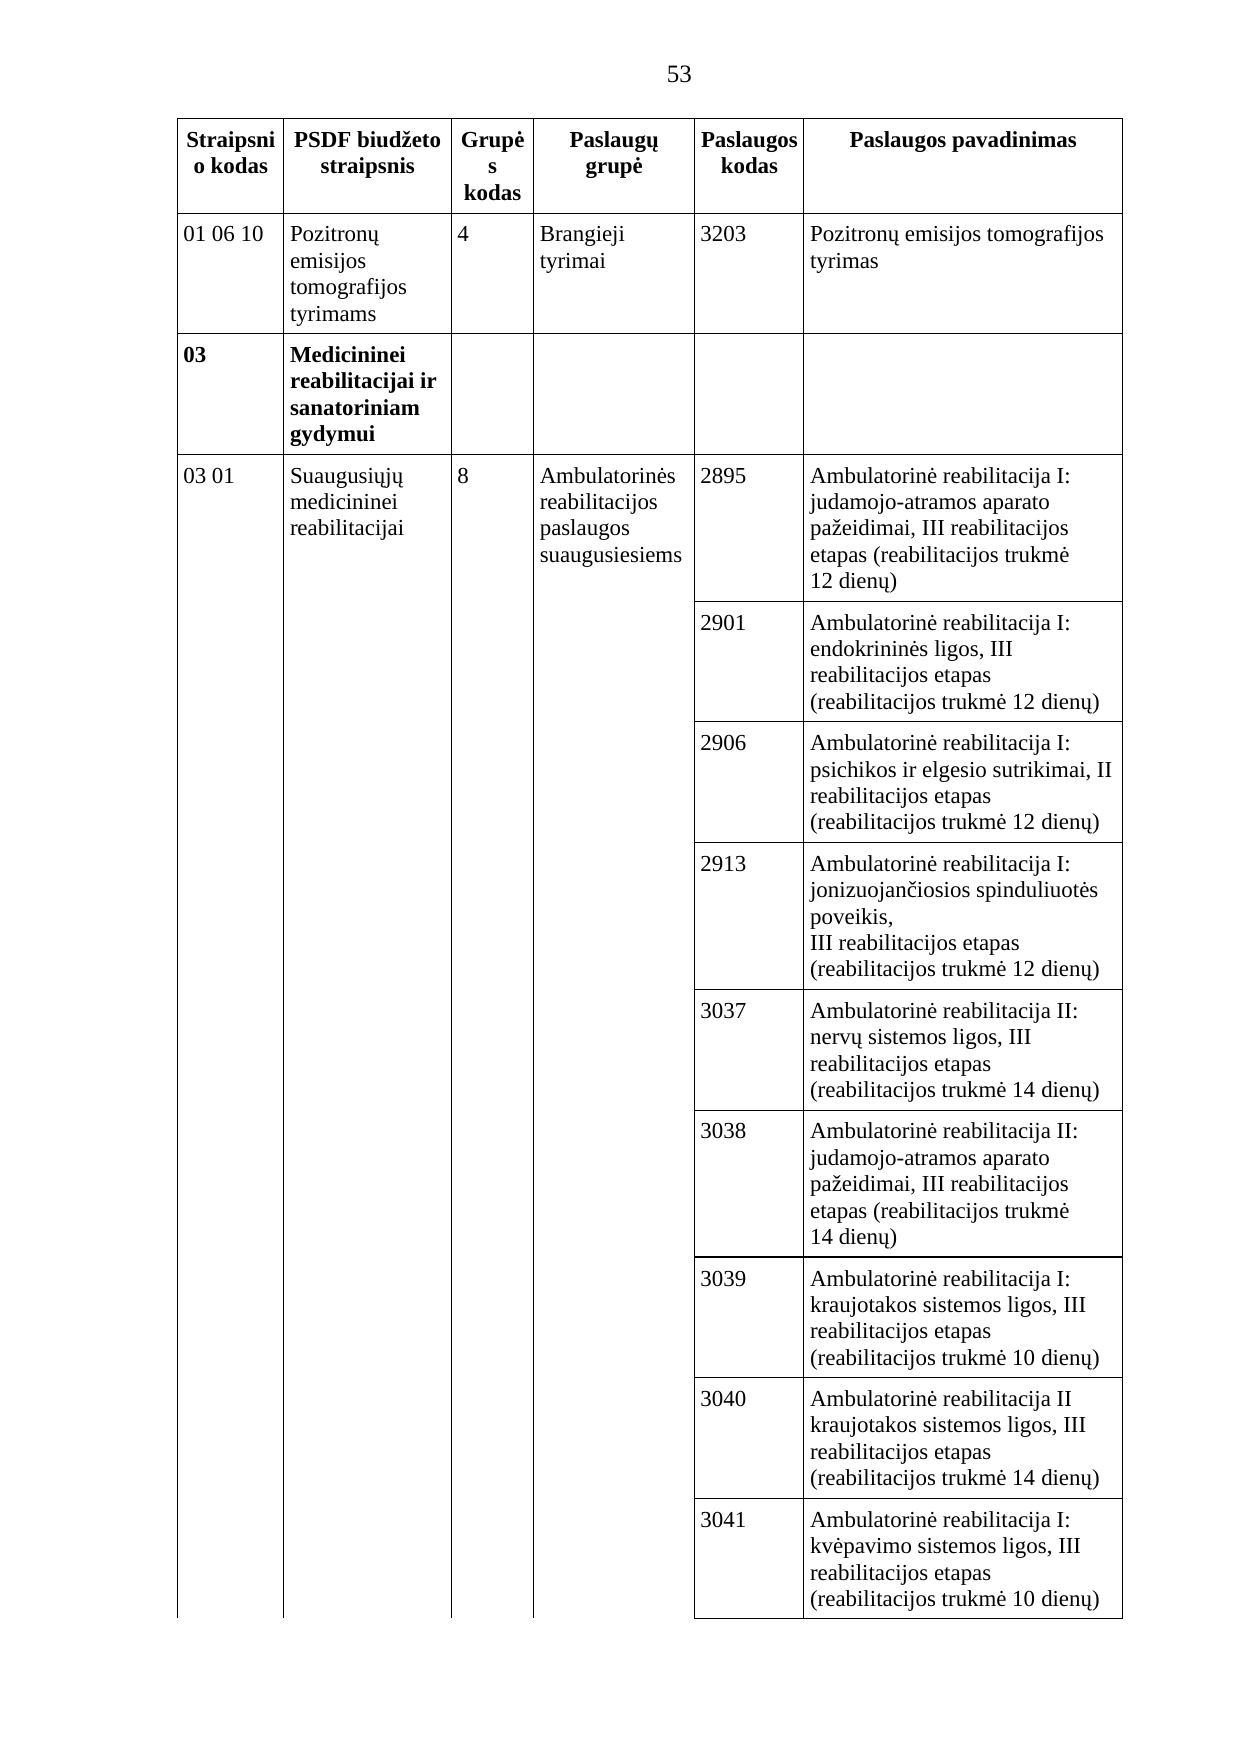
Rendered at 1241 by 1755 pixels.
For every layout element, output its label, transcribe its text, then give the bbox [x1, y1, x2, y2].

table_cell 03 [178, 334, 283, 454]
table_cell [178, 989, 283, 1109]
table_cell Medicininei reabilitacijai ir sanatoriniam gydymui [284, 334, 451, 454]
table_header Paslaugos pavadinimas [804, 119, 1122, 212]
table_cell 2895 [695, 455, 803, 601]
table_cell [284, 1377, 451, 1498]
table_cell [284, 842, 451, 989]
table_cell [178, 721, 283, 842]
table_cell Suaugusiųjų medicininei reabilitacijai [284, 455, 451, 601]
table_cell [452, 1110, 533, 1256]
table_cell [178, 1110, 283, 1256]
table_cell 2913 [695, 843, 803, 989]
table_cell [284, 1110, 451, 1256]
table_header Paslaugos kodas [695, 119, 803, 212]
table_cell Ambulatorinė reabilitacija I: psichikos ir elgesio sutrikimai, II reabilitacijos etapas (reabilitacijos trukmė 12 dienų) [804, 722, 1122, 842]
table_cell Ambulatorinė reabilitacija I: kvėpavimo sistemos ligos, III reabilitacijos etapas (reabilitacijos trukmė 10 dienų) [804, 1499, 1122, 1618]
table_cell Ambulatorinė reabilitacija II kraujotakos sistemos ligos, III reabilitacijos etapas (reabilitacijos trukmė 14 dienų) [804, 1378, 1122, 1498]
table_cell Ambulatorinė reabilitacija I: judamojo-atramos aparato pažeidimai, III reabilitacijos etapas (reabilitacijos trukmė 12 dienų) [804, 455, 1122, 601]
table_cell [534, 842, 694, 989]
table_cell [534, 1256, 694, 1377]
table_cell [452, 989, 533, 1109]
table_cell 3039 [695, 1258, 803, 1377]
table_cell 03 01 [178, 455, 283, 601]
table_cell 3037 [695, 990, 803, 1109]
table_cell [284, 989, 451, 1109]
table_header Grupės kodas [452, 119, 533, 212]
table_cell Ambulatorinė reabilitacija I: endokrininės ligos, III reabilitacijos etapas (reabilitacijos trukmė 12 dienų) [804, 602, 1122, 721]
table_cell [178, 1498, 283, 1618]
table_cell [534, 1498, 694, 1618]
table_cell Ambulatorinė reabilitacija I: jonizuojančiosios spinduliuotės poveikis, III reabilitacijos etapas (reabilitacijos trukmė 12 dienų) [804, 843, 1122, 989]
table_cell [178, 1256, 283, 1377]
table_cell [452, 842, 533, 989]
table_cell [178, 842, 283, 989]
table_cell Brangieji tyrimai [534, 214, 694, 333]
table_cell [284, 601, 451, 721]
table_cell [452, 1377, 533, 1498]
table_cell [695, 334, 803, 454]
table_cell [452, 1256, 533, 1377]
table_cell [534, 721, 694, 842]
table_cell [284, 1498, 451, 1618]
table_header Straipsnio kodas [178, 119, 283, 212]
table_cell [452, 1498, 533, 1618]
table_cell [534, 334, 694, 454]
table_cell [452, 721, 533, 842]
table_cell [804, 334, 1122, 454]
table_cell 3041 [695, 1499, 803, 1618]
table_cell [534, 989, 694, 1109]
table_cell 3040 [695, 1378, 803, 1498]
table_cell Ambulatorinė reabilitacija II: nervų sistemos ligos, III reabilitacijos etapas (reabilitacijos trukmė 14 dienų) [804, 990, 1122, 1109]
table_header Paslaugų grupė [534, 119, 694, 212]
table_cell 3038 [695, 1111, 803, 1256]
table_cell Ambulatorinės reabilitacijos paslaugos suaugusiesiems [534, 455, 694, 601]
table_cell Pozitronų emisijos tomografijos tyrimas [804, 214, 1122, 333]
table_cell Pozitronų emisijos tomografijos tyrimams [284, 214, 451, 333]
table_cell Ambulatorinė reabilitacija I: kraujotakos sistemos ligos, III reabilitacijos etapas (reabilitacijos trukmė 10 dienų) [804, 1258, 1122, 1377]
table_cell 01 06 10 [178, 214, 283, 333]
table_cell 8 [452, 455, 533, 601]
table_cell [452, 601, 533, 721]
table_cell [284, 1256, 451, 1377]
table_cell [452, 334, 533, 454]
table_cell 2906 [695, 722, 803, 842]
table_cell 2901 [695, 602, 803, 721]
table_cell [534, 1377, 694, 1498]
table_cell [534, 601, 694, 721]
table_cell [178, 1377, 283, 1498]
table_cell Ambulatorinė reabilitacija II: judamojo-atramos aparato pažeidimai, III reabilitacijos etapas (reabilitacijos trukmė 14 dienų) [804, 1111, 1122, 1256]
table_header PSDF biudžeto straipsnis [284, 119, 451, 212]
table_cell 3203 [695, 214, 803, 333]
table_cell [534, 1110, 694, 1256]
table_cell 4 [452, 214, 533, 333]
table_cell [284, 721, 451, 842]
table_cell [178, 601, 283, 721]
